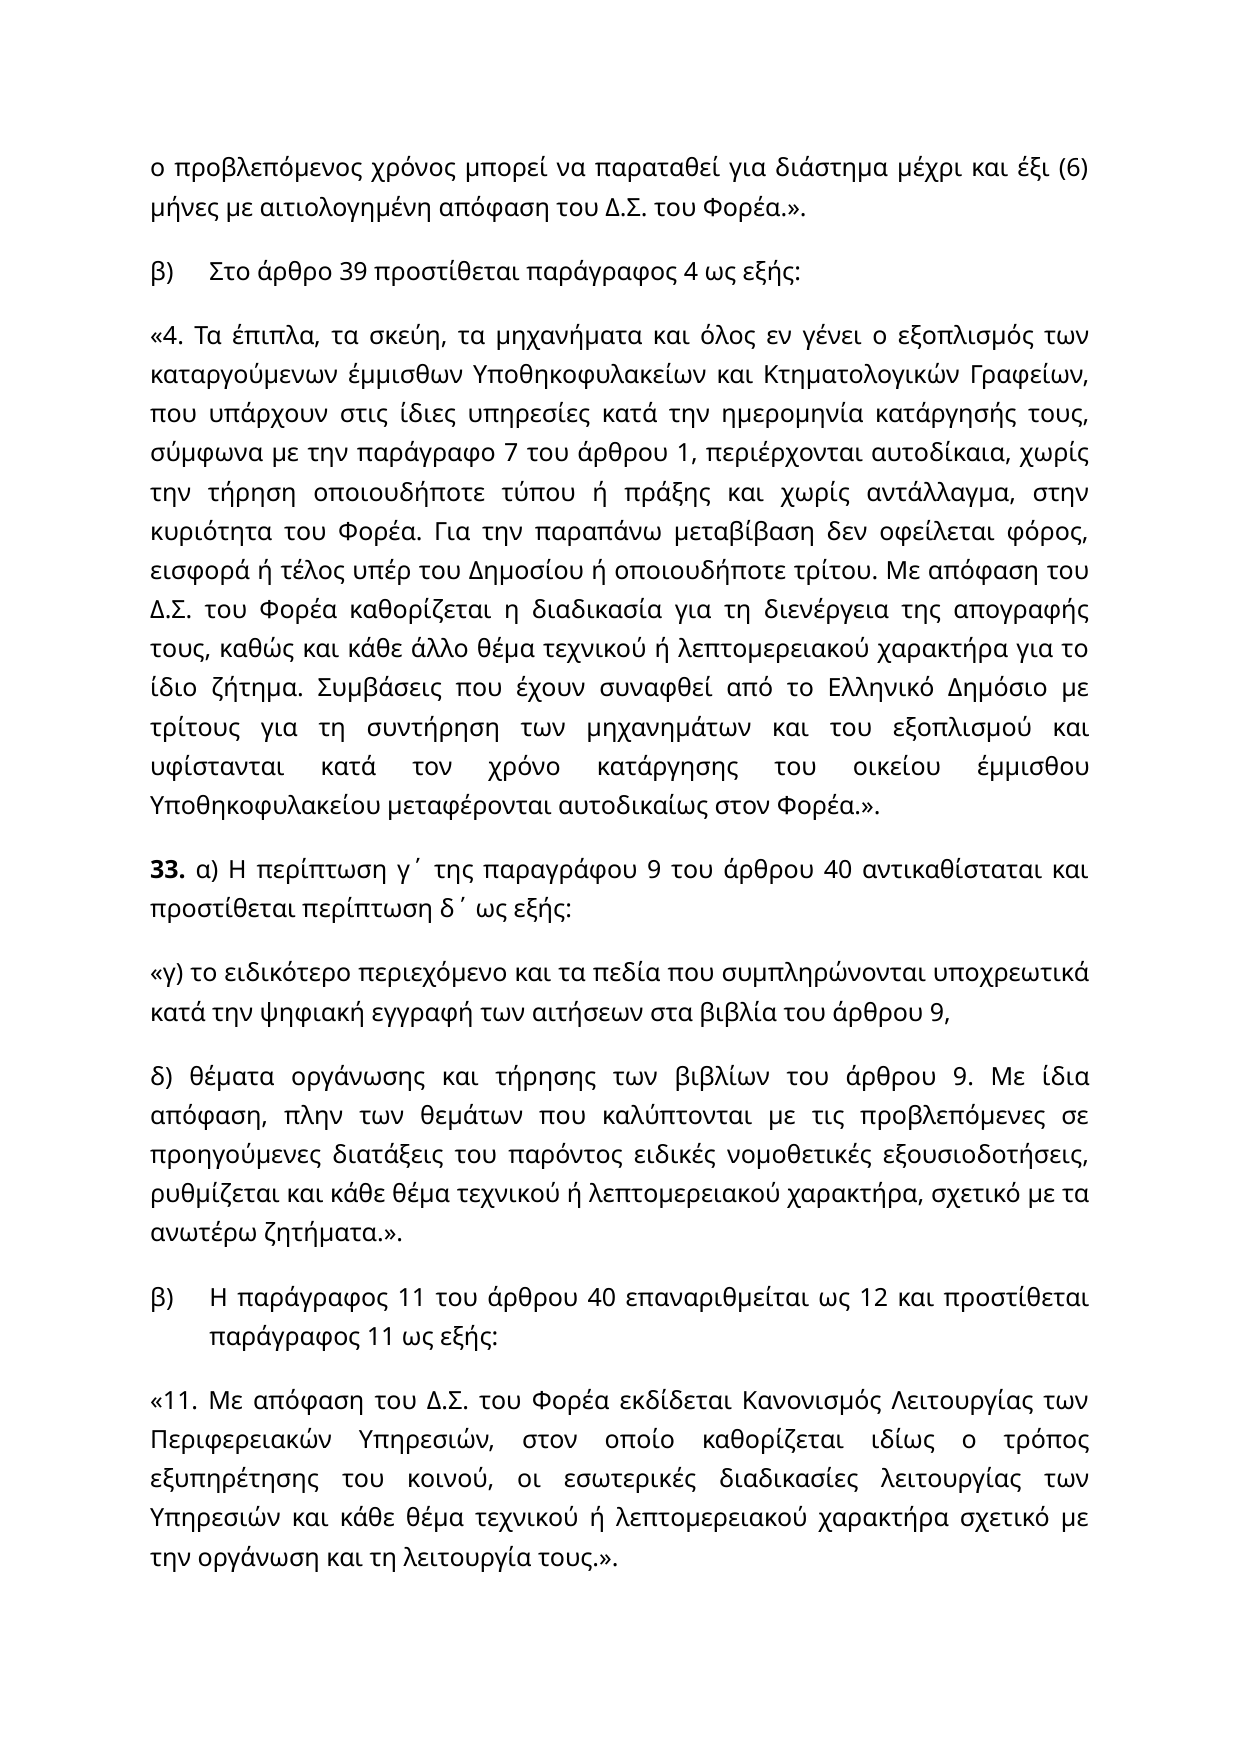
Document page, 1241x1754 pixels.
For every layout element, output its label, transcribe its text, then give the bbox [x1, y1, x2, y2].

text δ) θέματα οργάνωσης και τήρησης των βιβλίων του άρθρου 9. Με ίδια απόφαση, πλην των θεμάτων που καλύπτονται με τις προβλεπόμενες σε προηγούμενες διατάξεις του παρόντος ειδικές νομοθετικές εξουσιοδοτήσεις, ρυθμίζεται και κάθε θέμα τεχνικού ή λεπτομερειακού χαρακτήρα, σχετικό με τα ανωτέρω ζητήματα.». [150, 1058, 1090, 1249]
text «4. Τα έπιπλα, τα σκεύη, τα μηχανήματα και όλος εν γένει ο εξοπλισμός των καταργούμενων έμμισθων Υποθηκοφυλακείων και Κτηματολογικών Γραφείων, που υπάρχουν στις ίδιες υπηρεσίες κατά την ημερομηνία κατάργησής τους, σύμφωνα με την παράγραφο 7 του άρθρου 1, περιέρχονται αυτοδίκαια, χωρίς την τήρηση οποιουδήποτε τύπου ή πράξης και χωρίς αντάλλαγμα, στην κυριότητα του Φορέα. Για την παραπάνω μεταβίβαση δεν οφείλεται φόρος, εισφορά ή τέλος υπέρ του Δημοσίου ή οποιουδήποτε τρίτου. Με απόφαση του Δ.Σ. του Φορέα καθορίζεται η διαδικασία για τη διενέργεια της απογραφής τους, καθώς και κάθε άλλο θέμα τεχνικού ή λεπτομερειακού χαρακτήρα για το ίδιο ζήτημα. Συμβάσεις που έχουν συναφθεί από το Ελληνικό Δημόσιο με τρίτους για τη συντήρηση των μηχανημάτων και του εξοπλισμού και υφίστανται κατά τον χρόνο κατάργησης του οικείου έμμισθου Υποθηκοφυλακείου μεταφέρονται αυτοδικαίως στον Φορέα.». [150, 317, 1090, 822]
text «γ) το ειδικότερο περιεχόμενο και τα πεδία που συμπληρώνονται υποχρεωτικά κατά την ψηφιακή εγγραφή των αιτήσεων στα βιβλία του άρθρου 9, [150, 955, 1090, 1028]
text ο προβλεπόμενος χρόνος μπορεί να παραταθεί για διάστημα μέχρι και έξι (6) μήνες με αιτιολογημένη απόφαση του Δ.Σ. του Φορέα.». [150, 150, 1090, 223]
list β) Στο άρθρο 39 προστίθεται παράγραφος 4 ως εξής: [150, 253, 1090, 287]
text 33. α) Η περίπτωση γ΄ της παραγράφου 9 του άρθρου 40 αντικαθίσταται και προστίθεται περίπτωση δ΄ ως εξής: [150, 852, 1090, 925]
list β) Η παράγραφος 11 του άρθρου 40 επαναριθμείται ως 12 και προστίθεται παράγραφος 11 ως εξής: [150, 1279, 1090, 1352]
text «11. Με απόφαση του Δ.Σ. του Φορέα εκδίδεται Κανονισμός Λειτουργίας των Περιφερειακών Υπηρεσιών, στον οποίο καθορίζεται ιδίως ο τρόπος εξυπηρέτησης του κοινού, οι εσωτερικές διαδικασίες λειτουργίας των Υπηρεσιών και κάθε θέμα τεχνικού ή λεπτομερειακού χαρακτήρα σχετικό με την οργάνωση και τη λειτουργία τους.». [150, 1382, 1090, 1573]
